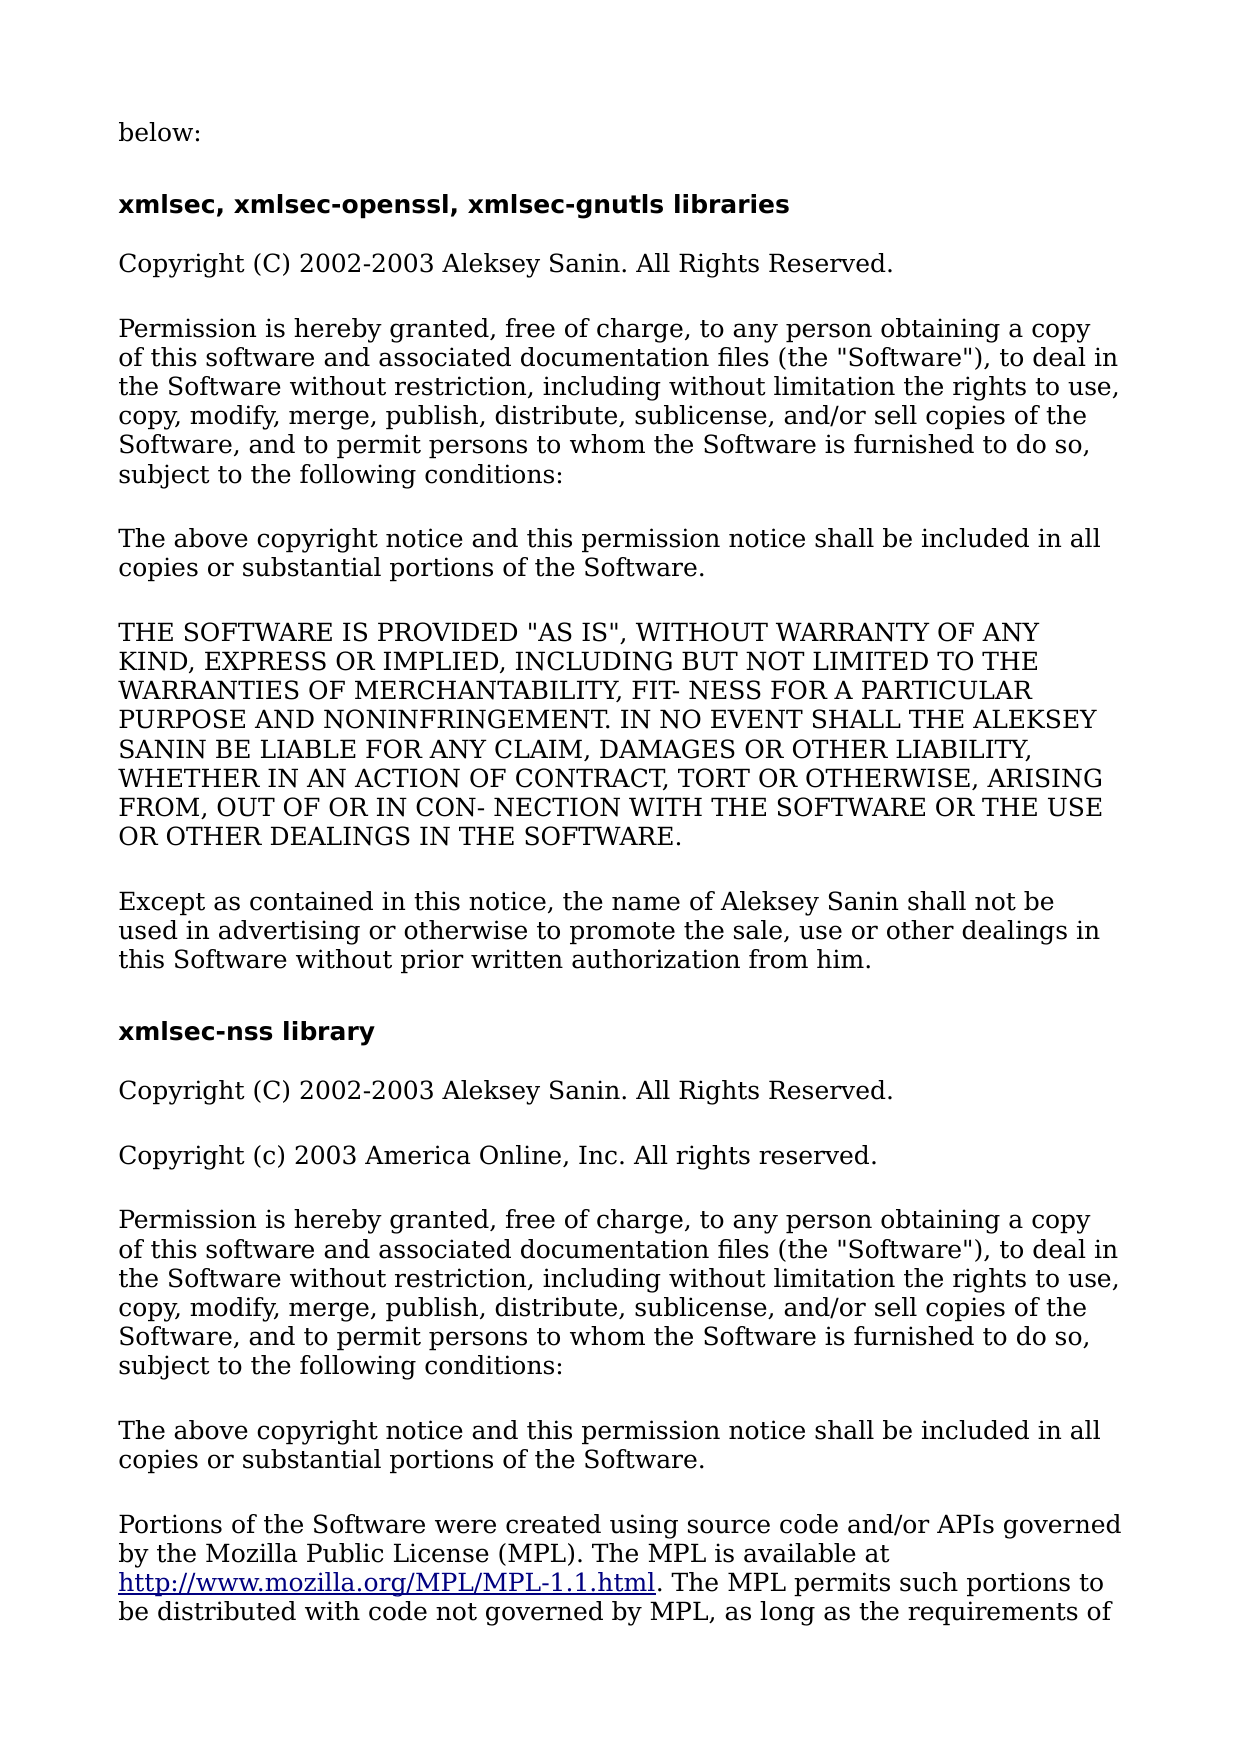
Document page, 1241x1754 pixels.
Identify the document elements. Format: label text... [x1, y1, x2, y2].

text below: [118, 118, 1122, 147]
subtitle xmlsec-nss library [118, 1017, 1122, 1046]
text Except as contained in this notice, the name of Aleksey Sanin shall not be used in advertising or otherwise to promote the sale, use or other dealings in this Software without prior written authorization from him. [118, 887, 1122, 974]
text The above copyright notice and this permission notice shall be included in all copies or substantial portions of the Software. [118, 524, 1122, 583]
text Copyright (C) 2002-2003 Aleksey Sanin. All Rights Reserved. [118, 249, 1122, 278]
text THE SOFTWARE IS PROVIDED "AS IS", WITHOUT WARRANTY OF ANY KIND, EXPRESS OR IMPLIED, INCLUDING BUT NOT LIMITED TO THE WARRANTIES OF MERCHANTABILITY, FIT- NESS FOR A PARTICULAR PURPOSE AND NONINFRINGEMENT. IN NO EVENT SHALL THE ALEKSEY SANIN BE LIABLE FOR ANY CLAIM, DAMAGES OR OTHER LIABILITY, WHETHER IN AN ACTION OF CONTRACT, TORT OR OTHERWISE, ARISING FROM, OUT OF OR IN CON- NECTION WITH THE SOFTWARE OR THE USE OR OTHER DEALINGS IN THE SOFTWARE. [118, 618, 1122, 851]
text Permission is hereby granted, free of charge, to any person obtaining a copy of this software and associated documentation files (the "Software"), to deal in the Software without restriction, including without limitation the rights to use, copy, modify, merge, publish, distribute, sublicense, and/or sell copies of the Software, and to permit persons to whom the Software is furnished to do so, subject to the following conditions: [118, 314, 1122, 489]
text The above copyright notice and this permission notice shall be included in all copies or substantial portions of the Software. [118, 1416, 1122, 1474]
text Copyright (c) 2003 America Online, Inc. All rights reserved. [118, 1141, 1122, 1170]
text Permission is hereby granted, free of charge, to any person obtaining a copy of this software and associated documentation files (the "Software"), to deal in the Software without restriction, including without limitation the rights to use, copy, modify, merge, publish, distribute, sublicense, and/or sell copies of the Software, and to permit persons to whom the Software is furnished to do so, subject to the following conditions: [118, 1206, 1122, 1381]
text Portions of the Software were created using source code and/or APIs governed by the Mozilla Public License (MPL). The MPL is available at http://www.mozilla.org/MPL/MPL-1.1.html. The MPL permits such portions to be distributed with code not governed by MPL, as long as the requirements of [118, 1510, 1122, 1626]
text Copyright (C) 2002-2003 Aleksey Sanin. All Rights Reserved. [118, 1076, 1122, 1106]
subtitle xmlsec, xmlsec-openssl, xmlsec-gnutls libraries [118, 190, 1122, 219]
